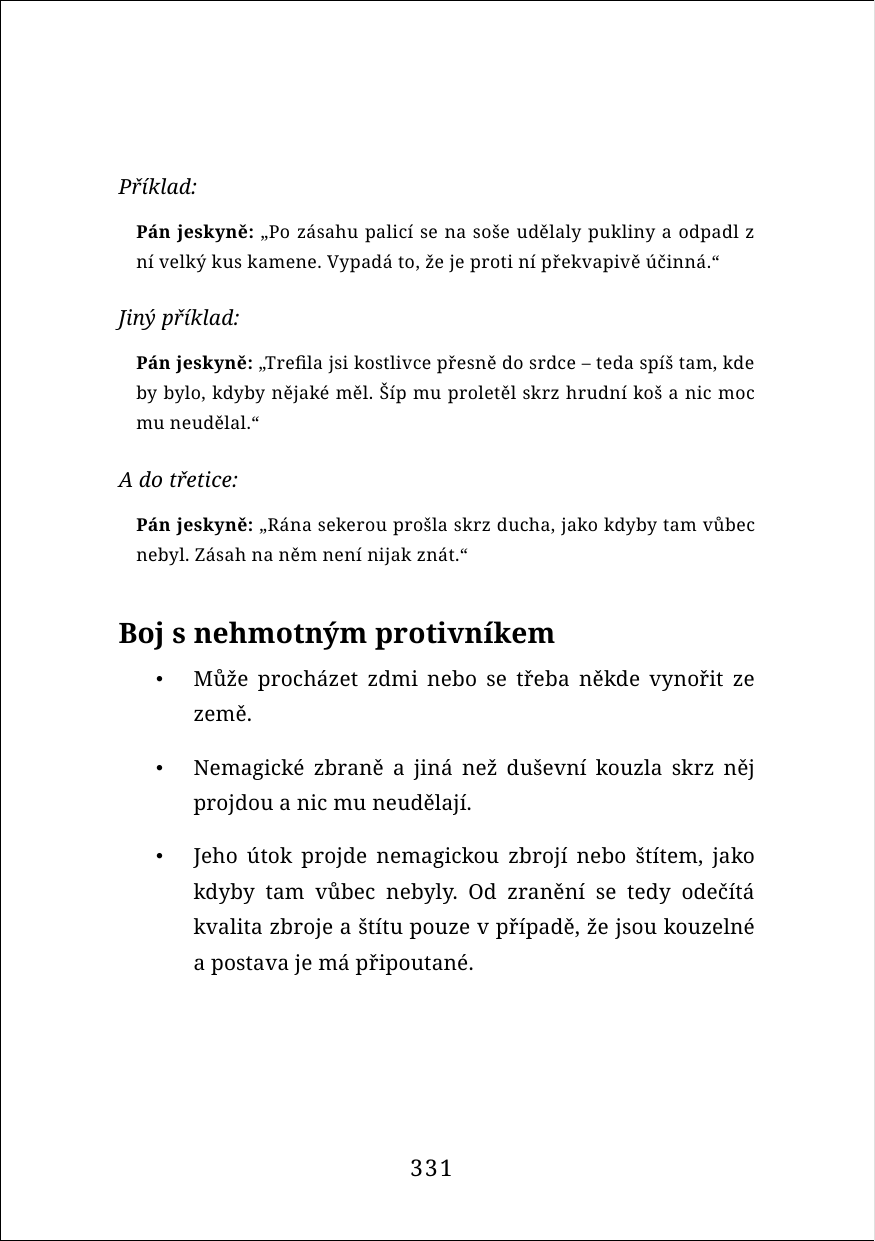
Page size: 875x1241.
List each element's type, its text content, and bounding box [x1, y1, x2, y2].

text A do třetice: [118, 465, 756, 493]
list Jeho útok projde nemagickou zbrojí nebo štítem, jako kdyby tam vůbec nebyly. Od zranění se tedy odečítá kvalita zbroje a štítu pouze v případě, že jsou kouzelné a postava je má připoutané. [156, 841, 756, 976]
text Pán jeskyně: „Trefila jsi kostlivce přesně do srdce – teda spíš tam, kde by bylo, kdyby nějaké měl. Šíp mu proletěl skrz hrudní koš a nic moc mu neudělal.“ [136, 350, 756, 435]
list Nemagické zbraně a jiná než duševní kouzla skrz něj projdou a nic mu neudělají. [156, 753, 756, 817]
text Pán jeskyně: „Rána sekerou prošla skrz ducha, jako kdyby tam vůbec nebyl. Zásah na něm není nijak znát.“ [136, 512, 756, 566]
text Příklad: [118, 172, 756, 200]
text Jiný příklad: [118, 303, 756, 332]
subtitle Boj s nehmotným protivníkem [118, 614, 756, 652]
text Pán jeskyně: „Po zásahu palicí se na soše udělaly pukliny a odpadl z ní velký kus kamene. Vypadá to, že je proti ní překvapivě účinná.“ [136, 219, 756, 273]
list Může procházet zdmi nebo se třeba někde vynořit ze země. [156, 664, 756, 728]
